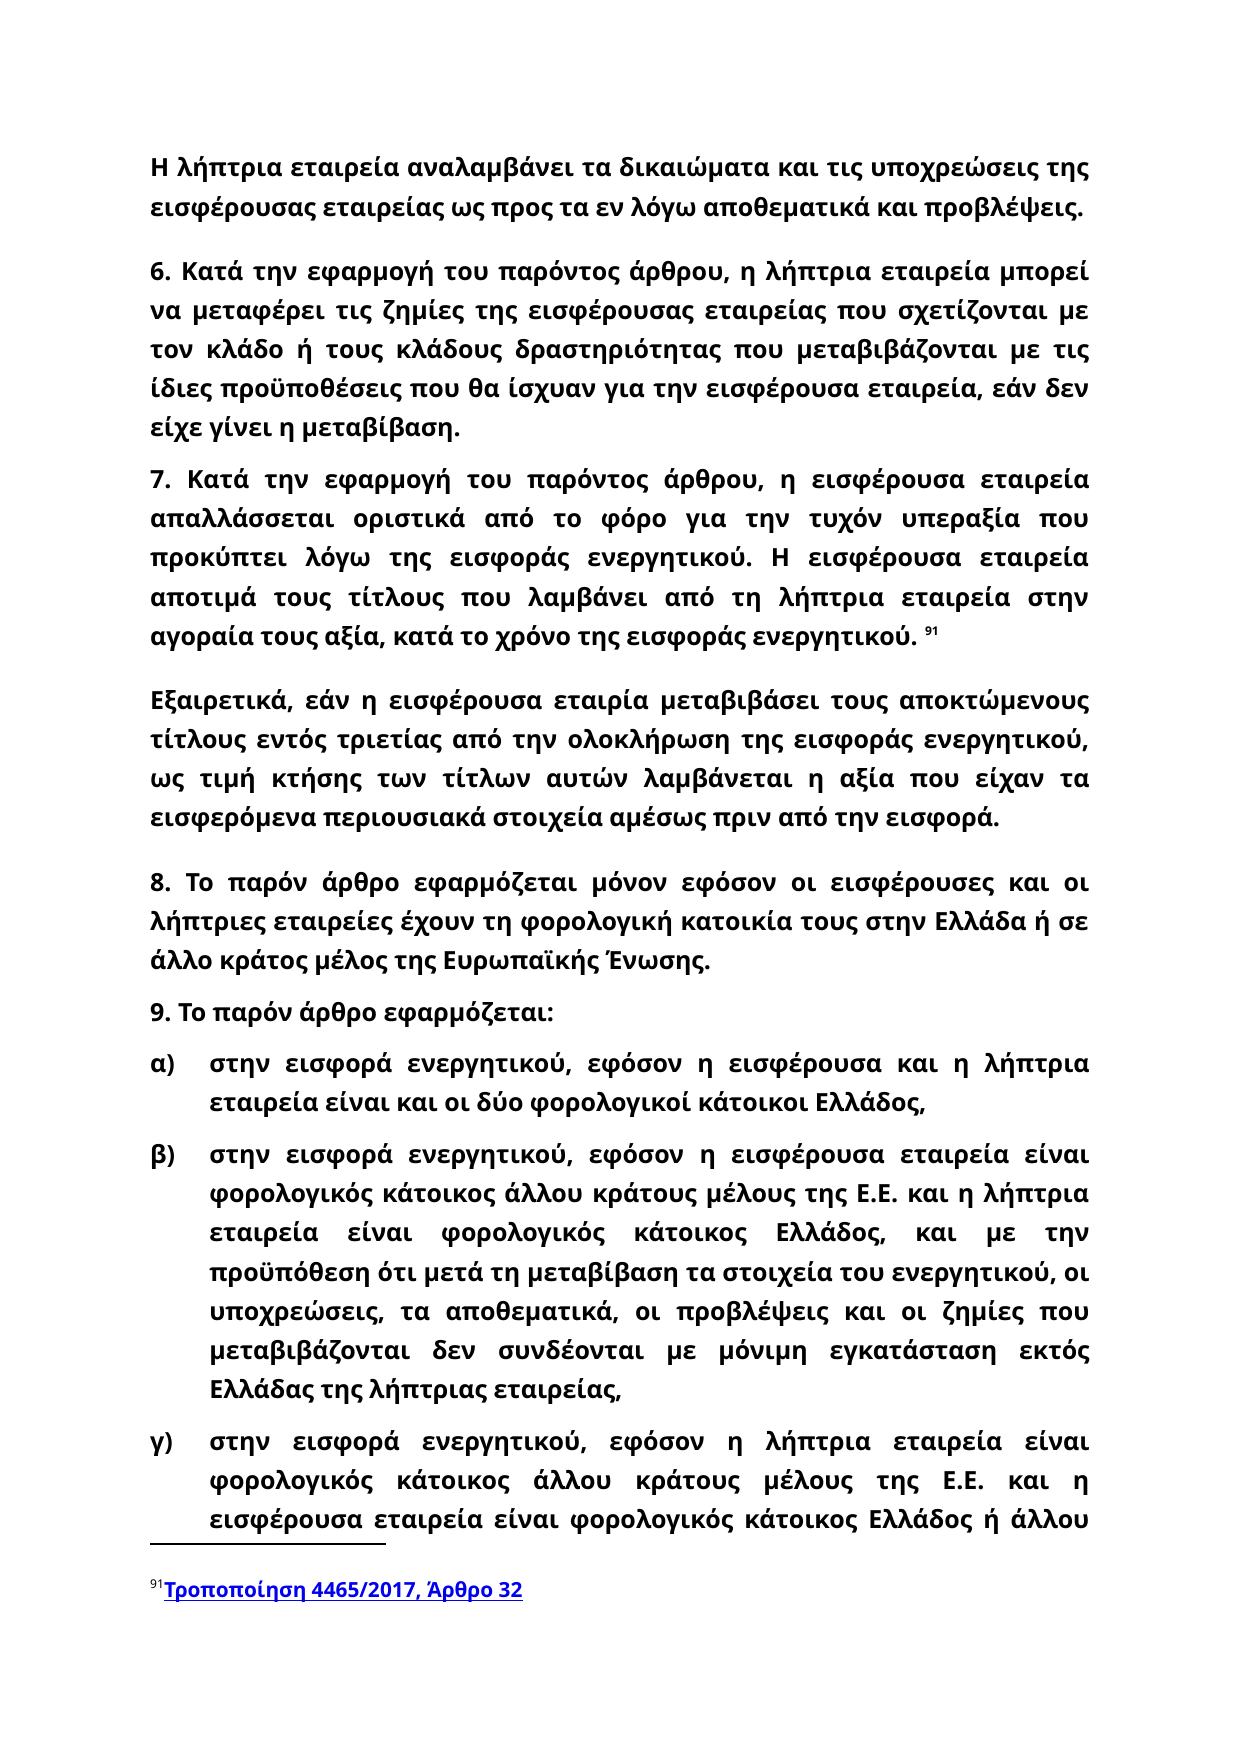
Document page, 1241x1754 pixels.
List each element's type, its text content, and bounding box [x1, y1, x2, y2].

text 9. Το παρόν άρθρο εφαρμόζεται: [150, 994, 1090, 1028]
text Τροποποίηση 4465/2017, Άρθρο 32 [150, 1576, 1090, 1604]
text 8. Το παρόν άρθρο εφαρμόζεται μόνον εφόσον οι εισφέρουσες και οι λήπτριες εταιρείες έχουν τη φορολογική κατοικία τους στην Ελλάδα ή σε άλλο κράτος μέλος της Ευρωπαϊκής Ένωσης. [150, 864, 1090, 977]
text 6. Κατά την εφαρμογή του παρόντος άρθρου, η λήπτρια εταιρεία μπορεί να μεταφέρει τις ζημίες της εισφέρουσας εταιρείας που σχετίζονται με τον κλάδο ή τους κλάδους δραστηριότητας που μεταβιβάζονται με τις ίδιες προϋποθέσεις που θα ίσχυαν για την εισφέρουσα εταιρεία, εάν δεν είχε γίνει η μεταβίβαση. [150, 253, 1090, 444]
list γ) στην εισφορά ενεργητικού, εφόσον η λήπτρια εταιρεία είναι φορολογικός κάτοικος άλλου κράτους μέλους της Ε.Ε. και η εισφέρουσα εταιρεία είναι φορολογικός κάτοικος Ελλάδος ή άλλου [150, 1423, 1090, 1536]
text Εξαιρετικά, εάν η εισφέρουσα εταιρία μεταβιβάσει τους αποκτώμενους τίτλους εντός τριετίας από την ολοκλήρωση της εισφοράς ενεργητικού, ως τιμή κτήσης των τίτλων αυτών λαμβάνεται η αξία που είχαν τα εισφερόμενα περιουσιακά στοιχεία αμέσως πριν από την εισφορά. [150, 682, 1090, 834]
list β) στην εισφορά ενεργητικού, εφόσον η εισφέρουσα εταιρεία είναι φορολογικός κάτοικος άλλου κράτους μέλους της Ε.Ε. και η λήπτρια εταιρεία είναι φορολογικός κάτοικος Ελλάδος, και με την προϋπόθεση ότι μετά τη μεταβίβαση τα στοιχεία του ενεργητικού, οι υποχρεώσεις, τα αποθεματικά, οι προβλέψεις και οι ζημίες που μεταβιβάζονται δεν συνδέονται με μόνιμη εγκατάσταση εκτός Ελλάδας της λήπτριας εταιρείας, [150, 1137, 1090, 1406]
text Η λήπτρια εταιρεία αναλαμβάνει τα δικαιώματα και τις υποχρεώσεις της εισφέρουσας εταιρείας ως προς τα εν λόγω αποθεματικά και προβλέψεις. [150, 150, 1090, 223]
list α) στην εισφορά ενεργητικού, εφόσον η εισφέρουσα και η λήπτρια εταιρεία είναι και οι δύο φορολογικοί κάτοικοι Ελλάδος, [150, 1046, 1090, 1119]
text 7. Κατά την εφαρμογή του παρόντος άρθρου, η εισφέρουσα εταιρεία απαλλάσσεται οριστικά από το φόρο για την τυχόν υπεραξία που προκύπτει λόγω της εισφοράς ενεργητικού. Η εισφέρουσα εταιρεία αποτιμά τους τίτλους που λαμβάνει από τη λήπτρια εταιρεία στην αγοραία τους αξία, κατά το χρόνο της εισφοράς ενεργητικού. [150, 462, 1090, 652]
